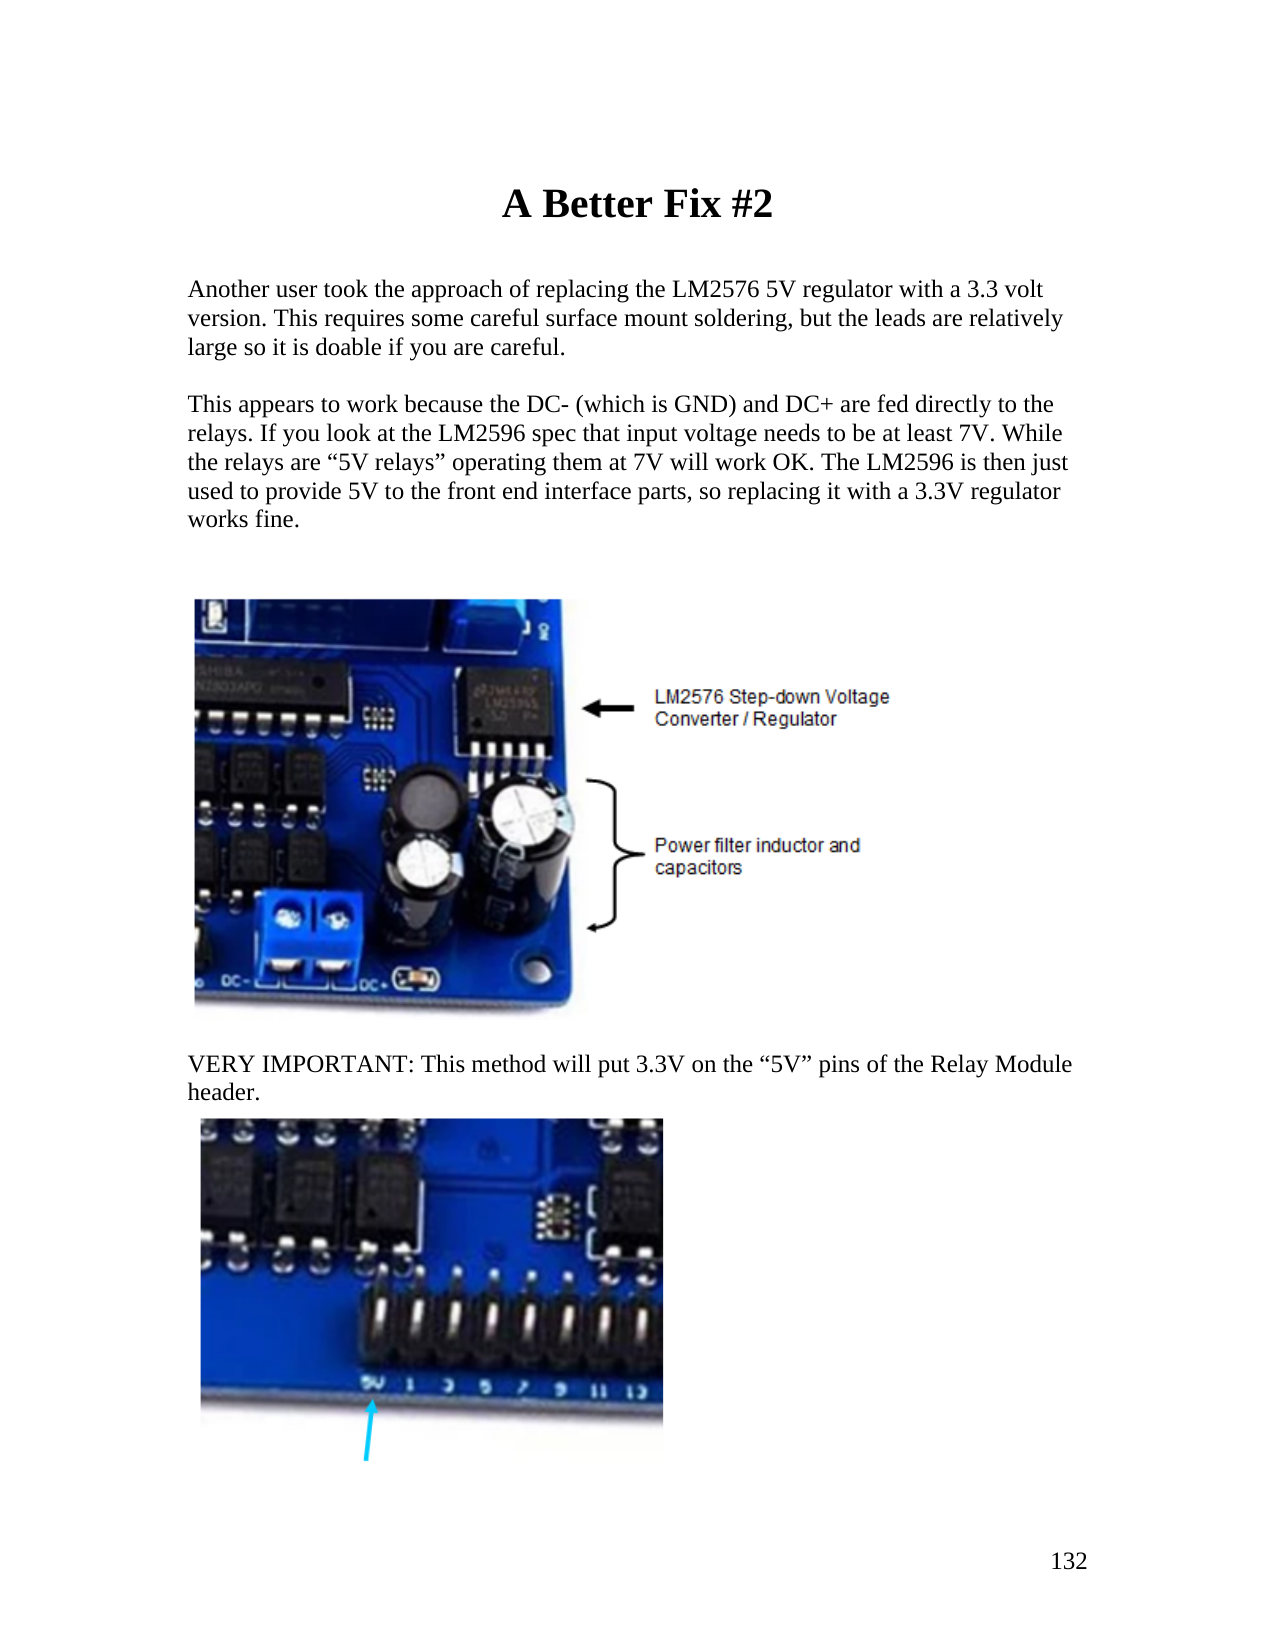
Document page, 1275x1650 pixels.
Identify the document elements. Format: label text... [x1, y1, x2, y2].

text VERY IMPORTANT: This method will put 3.3V on the “5V” pins of the Relay Module header. [187, 1049, 1087, 1106]
picture [187, 1106, 670, 1476]
picture [187, 591, 918, 1020]
text A Better Fix #2 [187, 179, 1087, 227]
text This appears to work because the DC- (which is GND) and DC+ are fed directly to the relays. If you look at the LM2596 spec that input voltage needs to be at least 7V. While the relays are “5V relays” operating them at 7V will work OK. The LM2596 is then just used to provide 5V to the front end interface parts, so replacing it with a 3.3V regulator works fine. [187, 389, 1087, 533]
text Another user took the approach of replacing the LM2576 5V regulator with a 3.3 volt version. This requires some careful surface mount soldering, but the leads are relatively large so it is doable if you are careful. [187, 274, 1087, 361]
